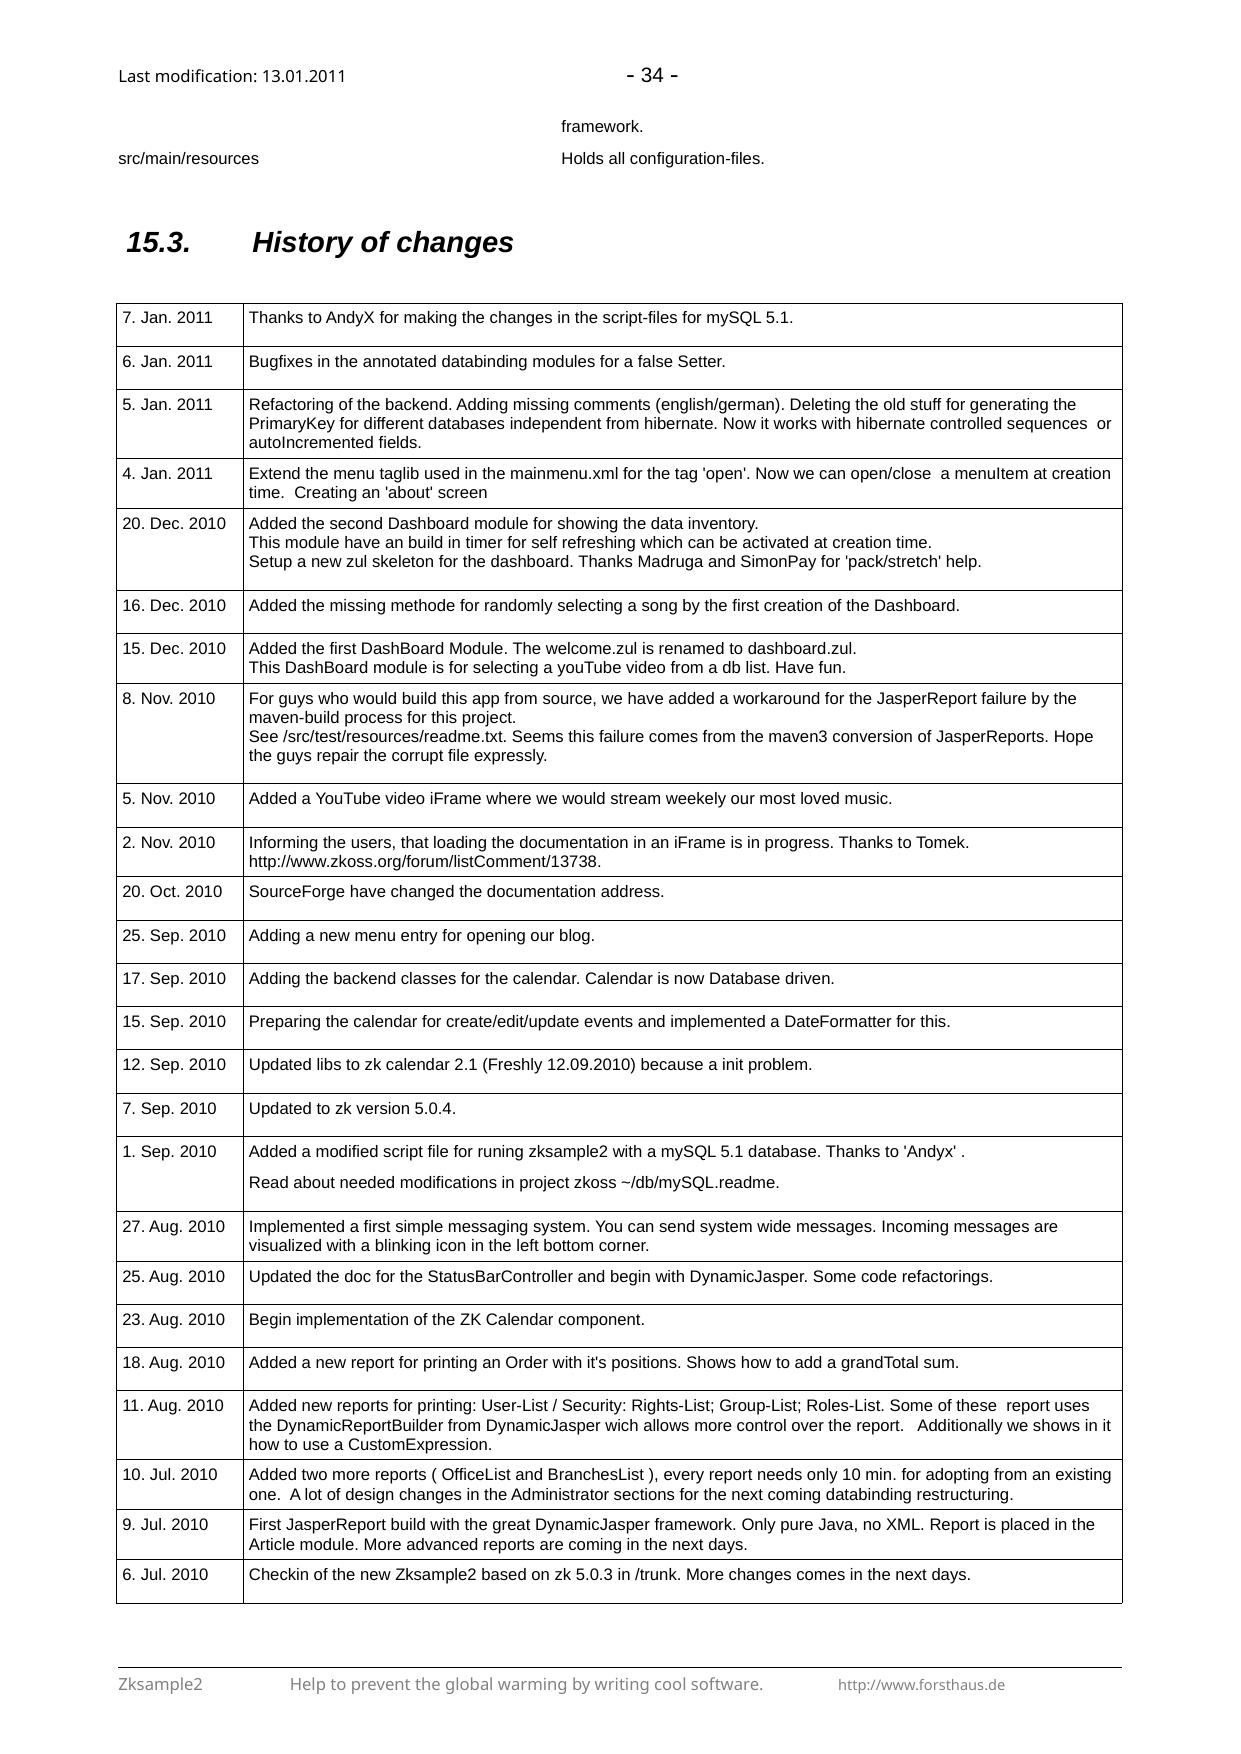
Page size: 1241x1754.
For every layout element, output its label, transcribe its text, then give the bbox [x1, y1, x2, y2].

table_cell 15. Dez. 2010 [117, 634, 243, 683]
table_cell Implemented a first simple messaging system. You can send system wide messages. Incoming messages are visualized with a blinking icon in the left bottom corner. [244, 1212, 1122, 1261]
table_cell 15. Sep. 2010 [117, 1007, 243, 1049]
table_cell 11. Aug. 2010 [117, 1391, 243, 1459]
table_cell 17. Sep. 2010 [117, 964, 243, 1006]
table_cell Added a new report for printing an Order with it's positions. Shows how to add a grandTotal sum. [244, 1348, 1122, 1390]
text framework. [118, 117, 1122, 136]
table_cell Added a YouTube video iFrame where we would stream weekely our most loved music. [244, 784, 1122, 827]
table_cell 20. Dez. 2010 [117, 509, 243, 589]
table_cell 23. Aug. 2010 [117, 1305, 243, 1347]
table_cell SourceForge have changed the documentation address. [244, 877, 1122, 920]
table_cell 25. Aug. 2010 [117, 1262, 243, 1304]
table_cell 25. Sep. 2010 [117, 921, 243, 963]
table_cell Added two more reports ( OfficeList and BranchesList ), every report needs only 10 min. for adopting from an existing one. A lot of design changes in the Administrator sections for the next coming databinding restructuring. [244, 1460, 1122, 1509]
table_cell Updated the doc for the StatusBarController and begin with DynamicJasper. Some code refactorings. [244, 1262, 1122, 1304]
table_cell Updated libs to zk calendar 2.1 (Freshly 12.09.2010) because a init problem. [244, 1050, 1122, 1093]
table_header 7. Jan. 2011 [117, 304, 243, 346]
table_cell 6. Jul. 2010 [117, 1560, 243, 1602]
table_cell 10. Jul. 2010 [117, 1460, 243, 1509]
table_cell Added a modified script file for runing zksample2 with a mySQL 5.1 database. Thanks to 'Andyx' . Read about needed modifications in project zkoss ~/db/mySQL.readme. [244, 1137, 1122, 1211]
table_cell 12. Sep. 2010 [117, 1050, 243, 1093]
table_cell 4. Jan. 2011 [117, 459, 243, 508]
table_cell Informing the users, that loading the documentation in an iFrame is in progress. Thanks to Tomek. http://www.zkoss.org/forum/listComment/13738. [244, 828, 1122, 876]
table_cell Added the second Dashboard module for showing the data inventory. This module have an build in timer for self refreshing which can be activated at creation time. Setup a new zul skeleton for the dashboard. Thanks Madruga and SimonPay for 'pack/stretch' help. [244, 509, 1122, 589]
table_cell 1. Sep. 2010 [117, 1137, 243, 1211]
table_cell Adding a new menu entry for opening our blog. [244, 921, 1122, 963]
table_header Thanks to AndyX for making the changes in the script-files for mySQL 5.1. [244, 304, 1122, 346]
table_cell 27. Aug. 2010 [117, 1212, 243, 1261]
table_cell 16. Dez. 2010 [117, 591, 243, 633]
table_cell 2. Nov. 2010 [117, 828, 243, 876]
table_cell Adding the backend classes for the calendar. Calendar is now Database driven. [244, 964, 1122, 1006]
table_cell Extend the menu taglib used in the mainmenu.xml for the tag 'open'. Now we can open/close a menuItem at creation time. Creating an 'about' screen [244, 459, 1122, 508]
table_cell 8. Nov. 2010 [117, 684, 243, 783]
table_cell 18. Aug. 2010 [117, 1348, 243, 1390]
table_cell Added the missing methode for randomly selecting a song by the first creation of the Dashboard. [244, 591, 1122, 633]
table_cell Added new reports for printing: User-List / Security: Rights-List; Group-List; Roles-List. Some of these report uses the DynamicReportBuilder from DynamicJasper wich allows more control over the report. Additionally we shows in it how to use a CustomExpression. [244, 1391, 1122, 1459]
table_cell Begin implementation of the ZK Calendar component. [244, 1305, 1122, 1347]
table_cell For guys who would build this app from source, we have added a workaround for the JasperReport failure by the maven-build process for this project. See /src/test/resources/readme.txt. Seems this failure comes from the maven3 conversion of JasperReports. Hope the guys repair the corrupt file expressly. [244, 684, 1122, 783]
subtitle History of changes [118, 225, 1122, 258]
table_cell 5. Jan. 2011 [117, 390, 243, 458]
table_cell 7. Sep. 2010 [117, 1094, 243, 1136]
table_cell Updated to zk version 5.0.4. [244, 1094, 1122, 1136]
table_cell 6. Jan. 2011 [117, 347, 243, 389]
table_cell First JasperReport build with the great DynamicJasper framework. Only pure Java, no XML. Report is placed in the Article module. More advanced reports are coming in the next days. [244, 1510, 1122, 1559]
table_cell Checkin of the new Zksample2 based on zk 5.0.3 in /trunk. More changes comes in the next days. [244, 1560, 1122, 1602]
table_cell 20. Okt. 2010 [117, 877, 243, 920]
table_cell 5. Nov. 2010 [117, 784, 243, 827]
table_cell Added the first DashBoard Module. The welcome.zul is renamed to dashboard.zul. This DashBoard module is for selecting a youTube video from a db list. Have fun. [244, 634, 1122, 683]
text src/main/resources Holds all configuration-files. [118, 149, 1122, 168]
table_cell Refactoring of the backend. Adding missing comments (english/german). Deleting the old stuff for generating the PrimaryKey for different databases independent from hibernate. Now it works with hibernate controlled sequences or autoIncremented fields. [244, 390, 1122, 458]
table_cell Preparing the calendar for create/edit/update events and implemented a DateFormatter for this. [244, 1007, 1122, 1049]
table_cell Bugfixes in the annotated databinding modules for a false Setter. [244, 347, 1122, 389]
table_cell 9. Jul. 2010 [117, 1510, 243, 1559]
